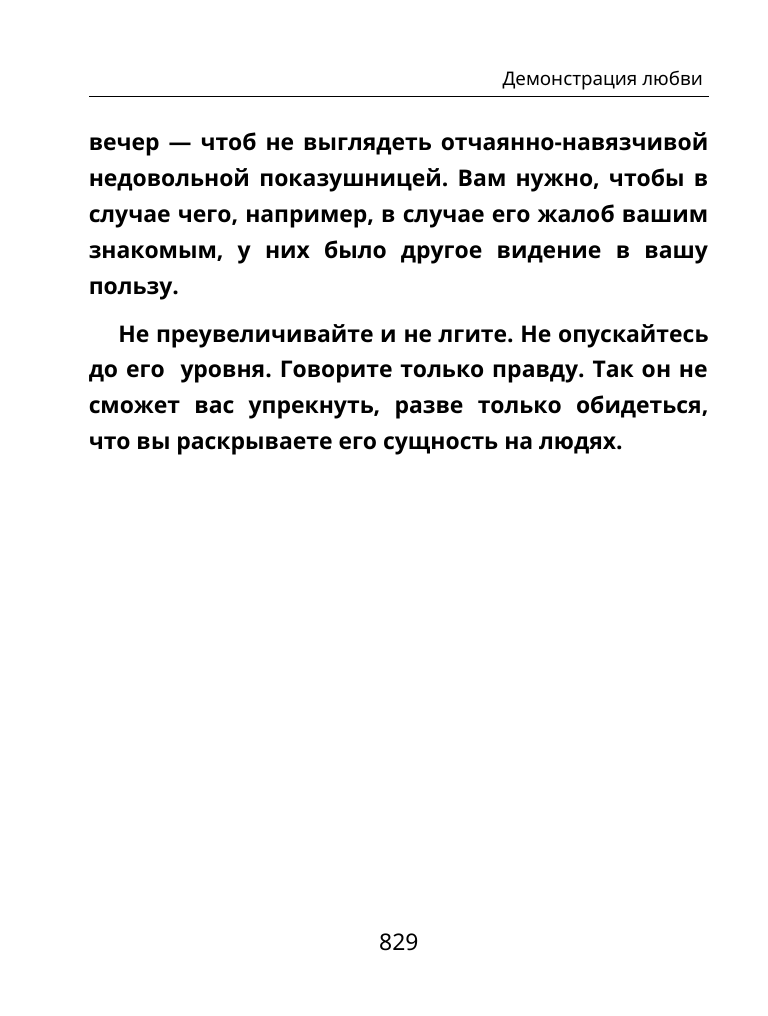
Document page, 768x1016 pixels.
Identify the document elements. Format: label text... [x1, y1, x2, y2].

text вечер — чтоб не выглядеть отчаянно-навязчивой недовольной показушницей. Вам нужно, чтобы в случае чего, например, в случае его жалоб вашим знакомым, у них было другое видение в вашу пользу. [88, 126, 709, 301]
text Не преувеличивайте и не лгите. Не опускайтесь до его уровня. Говорите только правду. Так он не сможет вас упрекнуть, разве только обидеться, что вы раскрываете его сущность на людях. [88, 317, 709, 457]
